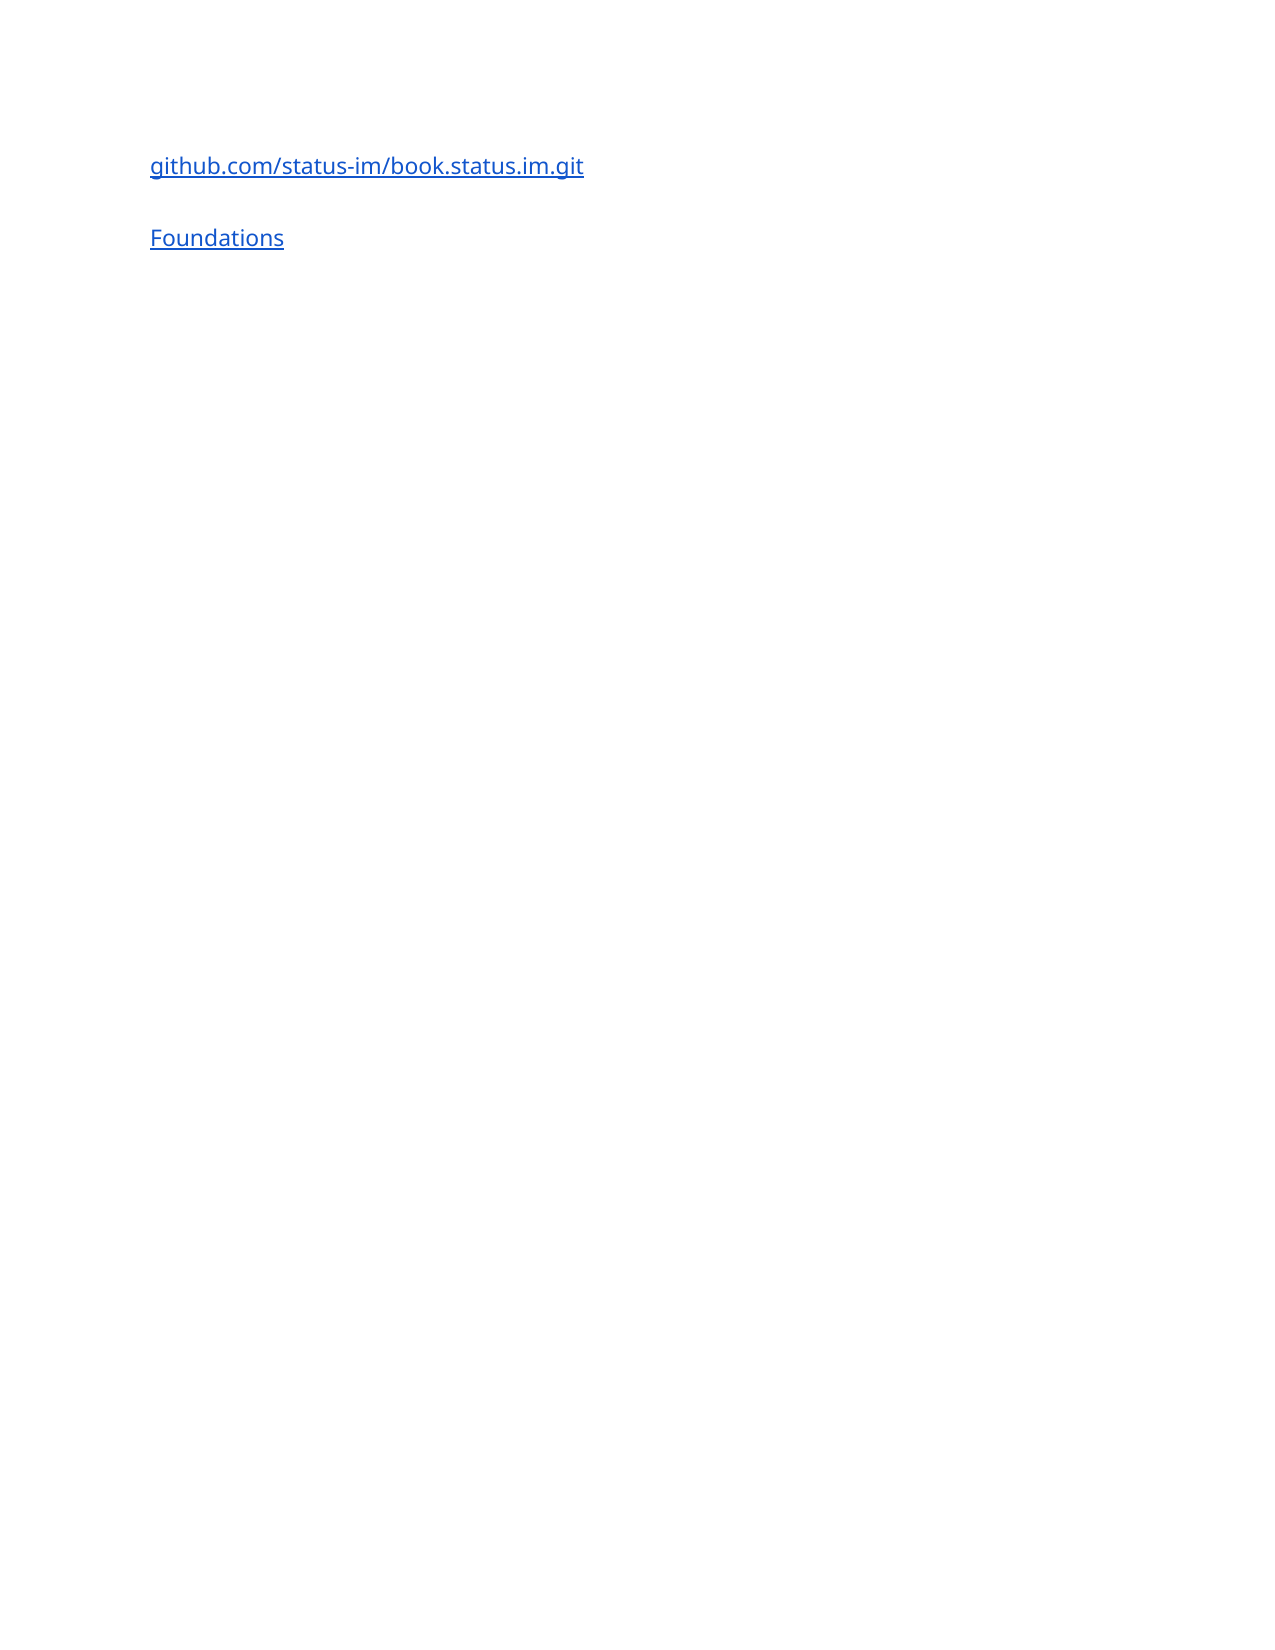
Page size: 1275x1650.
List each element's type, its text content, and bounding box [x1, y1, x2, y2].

text Foundations [150, 222, 1125, 253]
text github.com/status-im/book.status.im.git [150, 150, 1125, 181]
